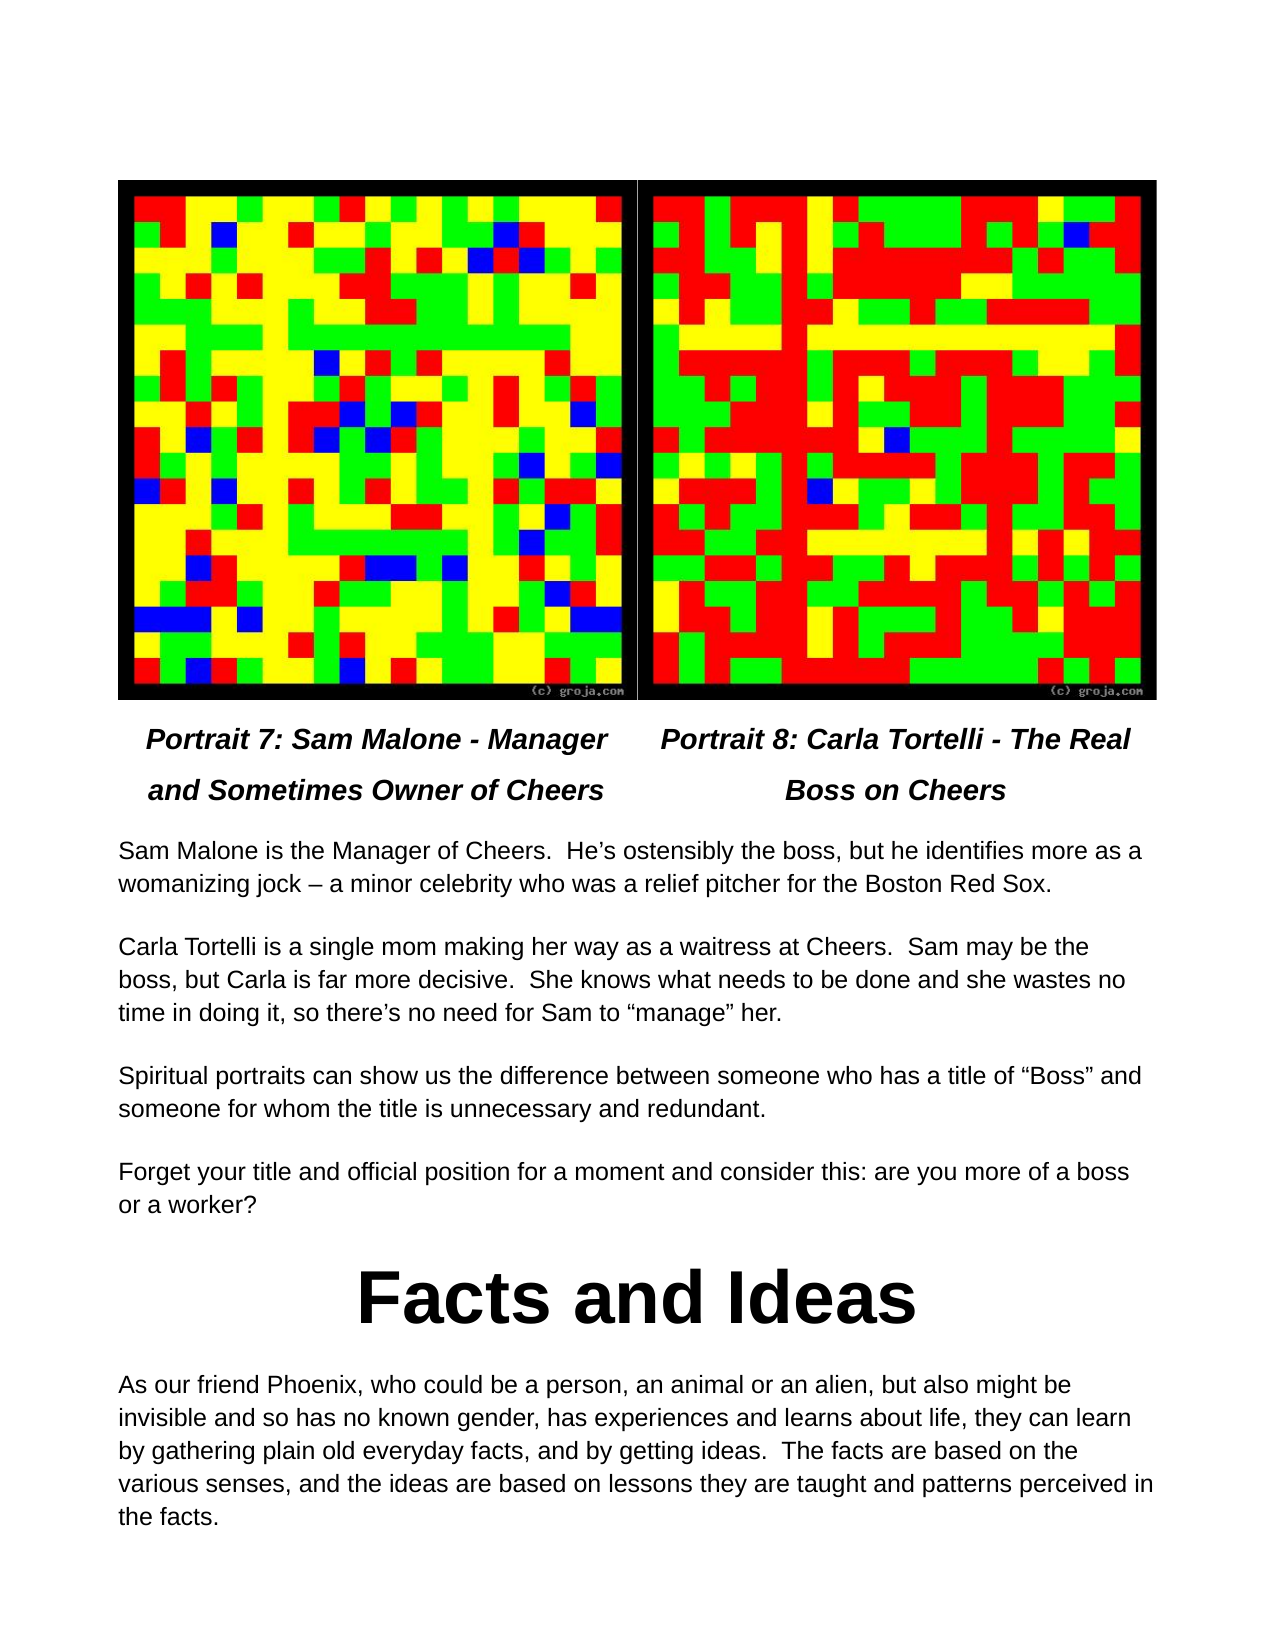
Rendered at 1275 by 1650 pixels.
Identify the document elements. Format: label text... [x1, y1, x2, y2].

text Spiritual portraits can show us the difference between someone who has a title of “Boss” and someone for whom the title is unnecessary and redundant. [118, 1061, 1157, 1123]
text As our friend Phoenix, who could be a person, an animal or an alien, but also might be invisible and so has no known gender, has experiences and learns about life, they can learn by gathering plain old everyday facts, and by getting ideas. The facts are based on the various senses, and the ideas are based on lessons they are taught and patterns perceived in the facts. [118, 1370, 1157, 1531]
text Forget your title and official position for a moment and consider this: are you more of a boss or a worker? [118, 1157, 1157, 1219]
table_header [638, 700, 1157, 806]
table_header [118, 700, 637, 806]
table_header [638, 118, 1157, 180]
table_header [118, 118, 637, 180]
text Sam Malone is the Manager of Cheers. He’s ostensibly the boss, but he identifies more as a womanizing jock – a minor celebrity who was a relief pitcher for the Boston Red Sox. [118, 836, 1157, 898]
picture [118, 180, 1157, 700]
subtitle Facts and Ideas [118, 1253, 1157, 1340]
text Carla Tortelli is a single mom making her way as a waitress at Cheers. Sam may be the boss, but Carla is far more decisive. She knows what needs to be done and she wastes no time in doing it, so there’s no need for Sam to “manage” her. [118, 932, 1157, 1027]
